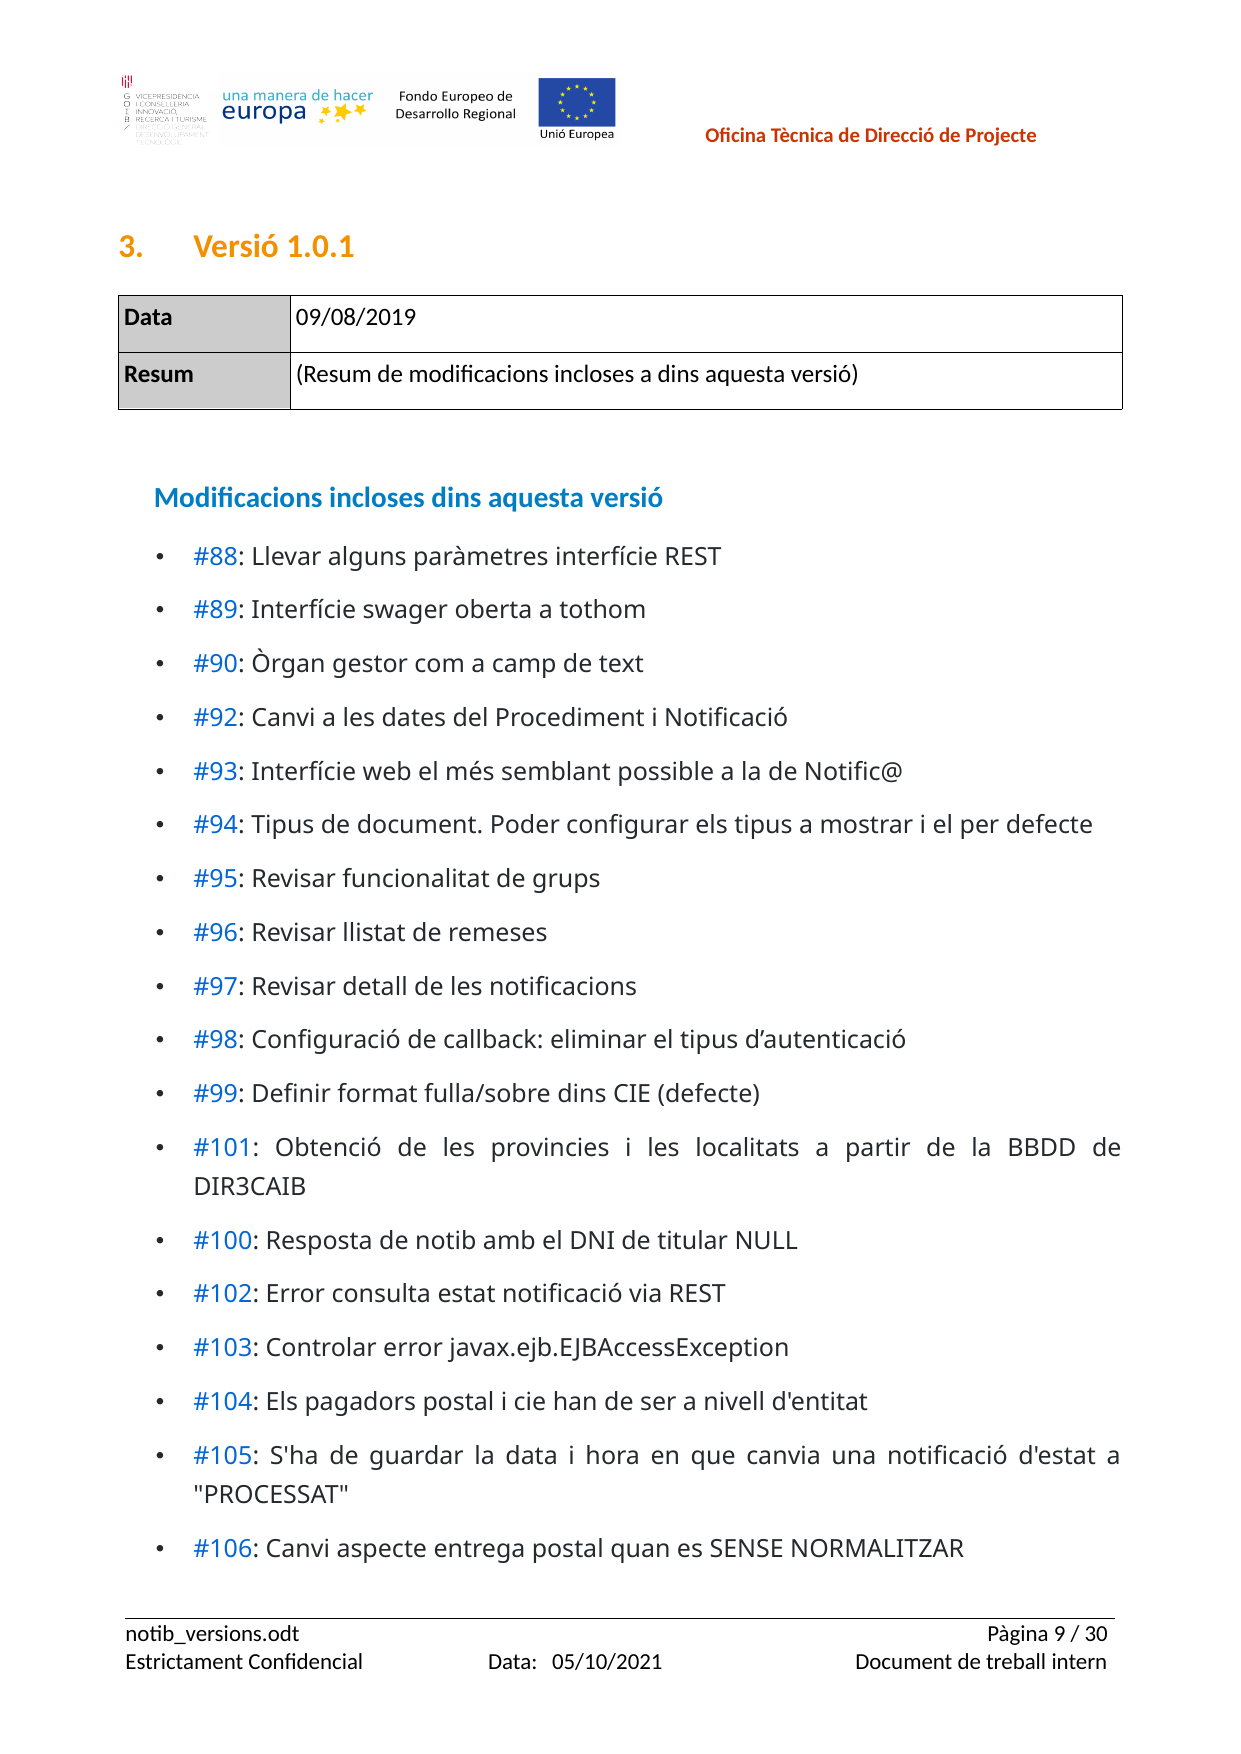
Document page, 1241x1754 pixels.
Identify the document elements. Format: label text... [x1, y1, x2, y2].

picture [219, 73, 621, 147]
list #104: Els pagadors postal i cie han de ser a nivell d'entitat [156, 1383, 1122, 1418]
list #94: Tipus de document. Poder configurar els tipus a mostrar i el per defecte [156, 807, 1122, 841]
list #96: Revisar llistat de remeses [156, 914, 1122, 948]
list #103: Controlar error javax.ejb.EJBAccessException [156, 1330, 1122, 1364]
list #95: Revisar funcionalitat de grups [156, 861, 1122, 895]
table_cell Resum [119, 353, 290, 408]
subtitle Modificacions incloses dins aquesta versió [153, 479, 1122, 514]
list #97: Revisar detall de les notificacions [156, 968, 1122, 1002]
list #88: Llevar alguns paràmetres interfície REST [156, 538, 1122, 572]
list #98: Configuració de callback: eliminar el tipus d’autenticació [156, 1022, 1122, 1056]
list #101: Obtenció de les provincies i les localitats a partir de la BBDD de DIR3CAIB [156, 1129, 1122, 1203]
list #99: Definir format fulla/sobre dins CIE (defecte) [156, 1076, 1122, 1110]
list #105: S'ha de guardar la data i hora en que canvia una notificació d'estat a "PROCESSAT" [156, 1437, 1122, 1511]
table_header Data [119, 296, 290, 352]
picture [118, 73, 213, 147]
subtitle Versió 1.0.1 [118, 225, 1122, 266]
list #93: Interfície web el més semblant possible a la de Notific@ [156, 753, 1122, 787]
table_cell (Resum de modificacions incloses a dins aquesta versió) [291, 353, 1122, 408]
list #100: Resposta de notib amb el DNI de titular NULL [156, 1222, 1122, 1256]
list #92: Canvi a les dates del Procediment i Notificació [156, 699, 1122, 733]
list #90: Òrgan gestor com a camp de text [156, 646, 1122, 680]
table_header 09/08/2019 [291, 296, 1122, 352]
list #89: Interfície swager oberta a tothom [156, 592, 1122, 626]
list #102: Error consulta estat notificació via REST [156, 1276, 1122, 1310]
list #106: Canvi aspecte entrega postal quan es SENSE NORMALITZAR [156, 1530, 1122, 1564]
